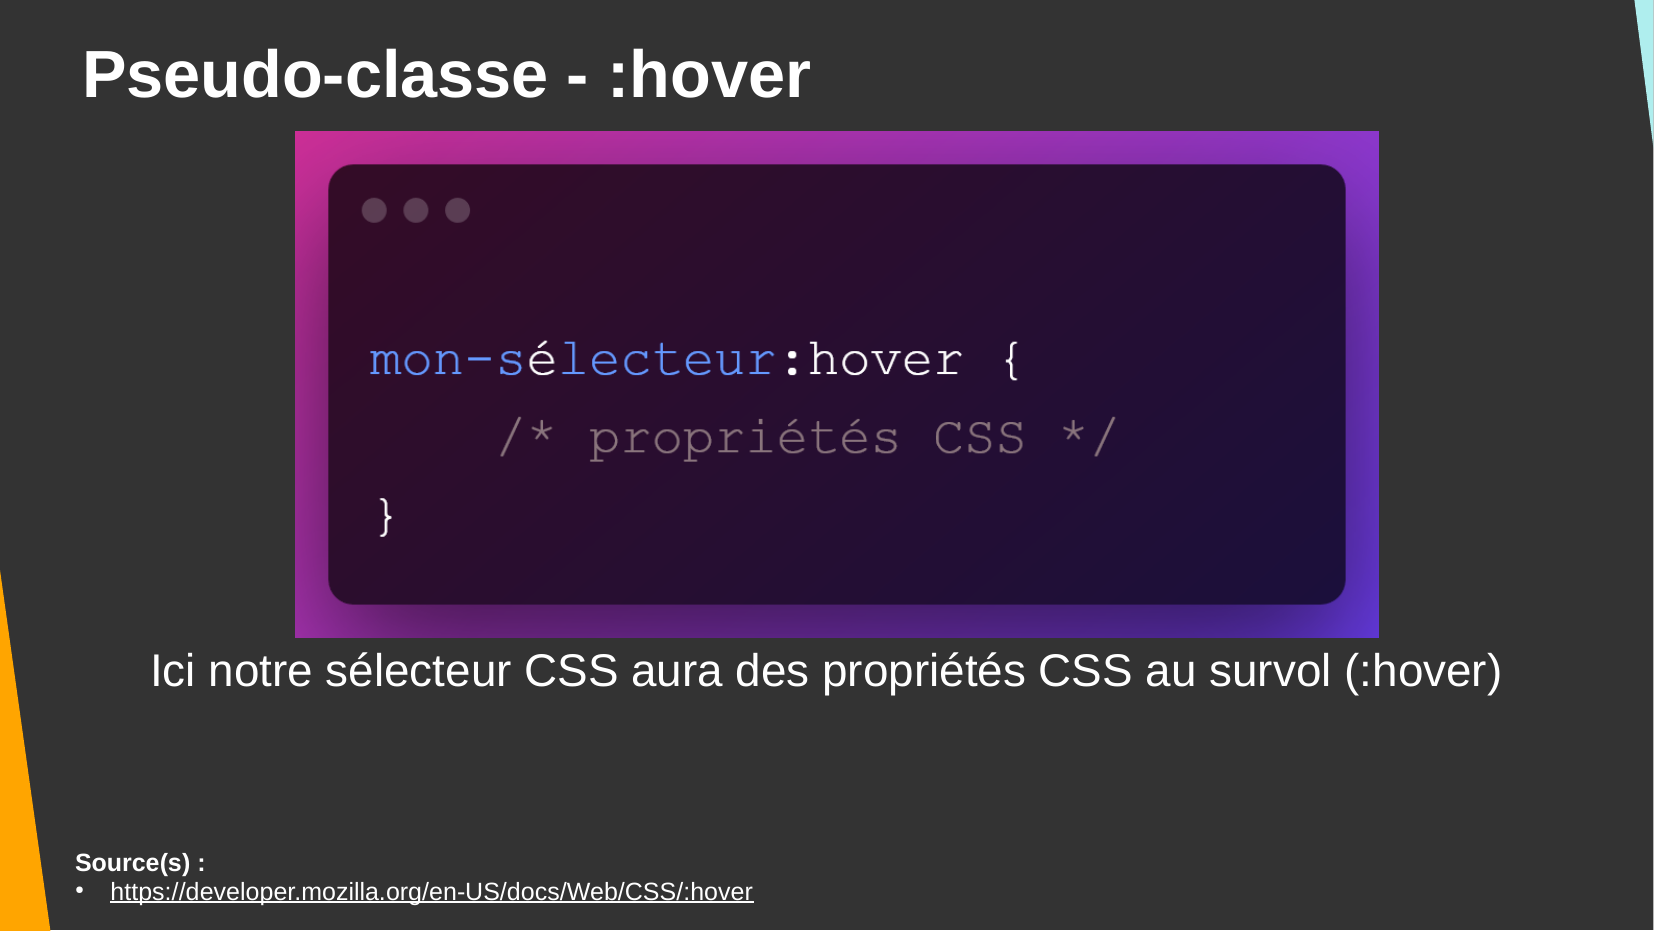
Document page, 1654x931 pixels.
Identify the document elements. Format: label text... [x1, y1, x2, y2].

text_box [0, 570, 51, 931]
picture [295, 131, 1379, 638]
text_box [1634, 0, 1654, 153]
text_box Ici notre sélecteur CSS aura des propriétés CSS au survol (:hover) [23, 637, 1630, 722]
text_box Source(s) : https://developer.mozilla.org/en-US/docs/Web/CSS/:hover [60, 841, 1546, 913]
title Pseudo-classe - :hover [82, 37, 1571, 114]
